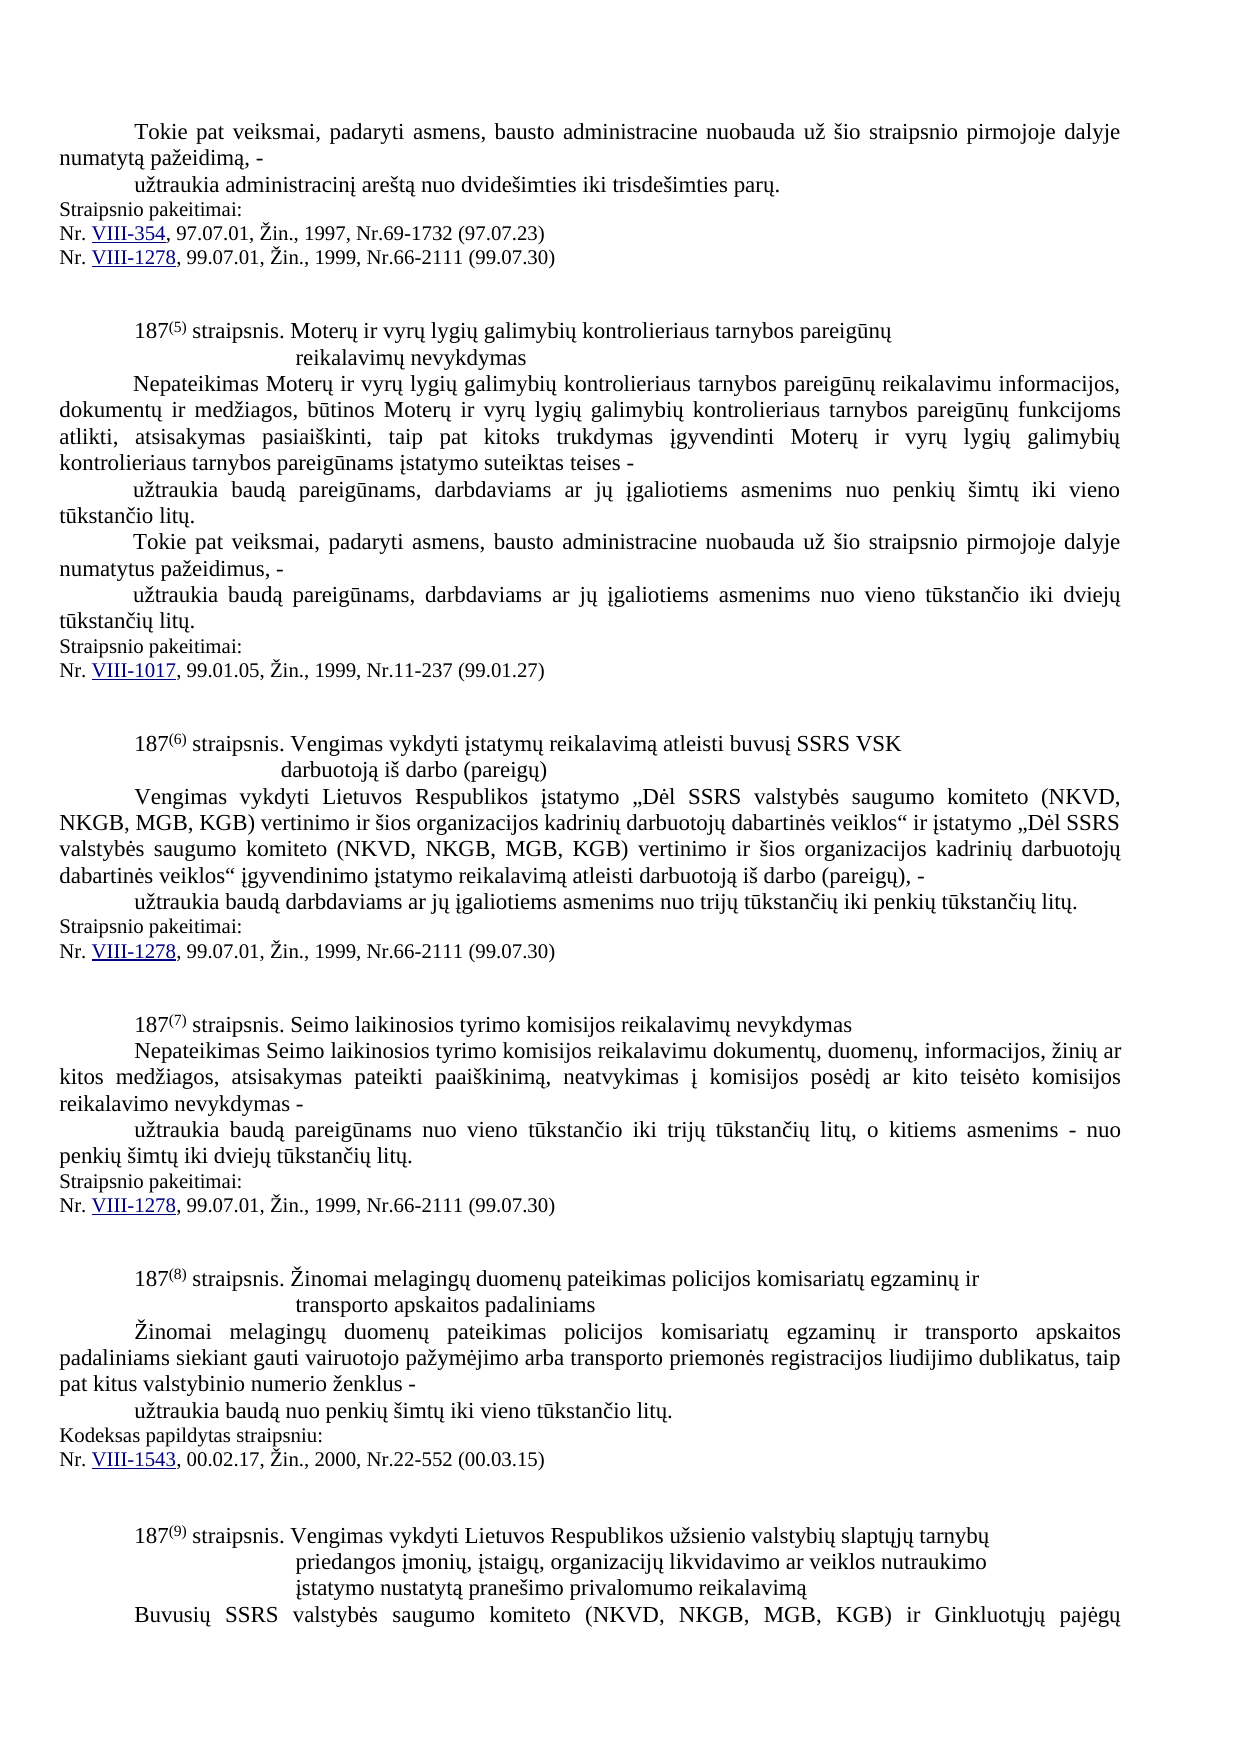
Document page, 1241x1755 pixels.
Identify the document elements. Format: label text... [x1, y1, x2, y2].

text transporto apskaitos padaliniams [295, 1291, 1122, 1318]
text Straipsnio pakeitimai: [59, 634, 1122, 658]
text Vengimas vykdyti Lietuvos Respublikos įstatymo „Dėl SSRS valstybės saugumo komiteto (NKVD, NKGB, MGB, KGB) vertinimo ir šios organizacijos kadrinių darbuotojų dabartinės veiklos“ ir įstatymo „Dėl SSRS valstybės saugumo komiteto (NKVD, NKGB, MGB, KGB) vertinimo ir šios organizacijos kadrinių darbuotojų dabartinės veiklos“ įgyvendinimo įstatymo reikalavimą atleisti darbuotoją iš darbo (pareigų), - [59, 783, 1122, 888]
text Tokie pat veiksmai, padaryti asmens, bausto administracine nuobauda už šio straipsnio pirmojoje dalyje numatytus pažeidimus, - [59, 528, 1122, 581]
text Nepateikimas Seimo laikinosios tyrimo komisijos reikalavimu dokumentų, duomenų, informacijos, žinių ar kitos medžiagos, atsisakymas pateikti paaiškinimą, neatvykimas į komisijos posėdį ar kito teisėto komisijos reikalavimo nevykdymas - [59, 1037, 1122, 1116]
text užtraukia baudą nuo penkių šimtų iki vieno tūkstančio litų. [59, 1397, 1122, 1423]
text 187(7) straipsnis. Seimo laikinosios tyrimo komisijos reikalavimų nevykdymas [59, 1011, 1122, 1037]
text priedangos įmonių, įstaigų, organizacijų likvidavimo ar veiklos nutraukimo [295, 1548, 1122, 1574]
text Nr. VIII-354, 97.07.01, Žin., 1997, Nr.69-1732 (97.07.23) [59, 221, 1122, 245]
text Nr. VIII-1017, 99.01.05, Žin., 1999, Nr.11-237 (99.01.27) [59, 658, 1122, 682]
text Straipsnio pakeitimai: [59, 197, 1122, 221]
text įstatymo nustatytą pranešimo privalomumo reikalavimą [295, 1574, 1122, 1601]
text Nr. VIII-1543, 00.02.17, Žin., 2000, Nr.22-552 (00.03.15) [59, 1447, 1122, 1471]
text užtraukia administracinį areštą nuo dvidešimties iki trisdešimties parų. [59, 171, 1122, 197]
text darbuotoją iš darbo (pareigų) [281, 756, 1122, 783]
text Nepateikimas Moterų ir vyrų lygių galimybių kontrolieriaus tarnybos pareigūnų reikalavimu informacijos, dokumentų ir medžiagos, būtinos Moterų ir vyrų lygių galimybių kontrolieriaus tarnybos pareigūnų funkcijoms atlikti, atsisakymas pasiaiškinti, taip pat kitoks trukdymas įgyvendinti Moterų ir vyrų lygių galimybių kontrolieriaus tarnybos pareigūnams įstatymo suteiktas teises - [59, 370, 1122, 476]
text Nr. VIII-1278, 99.07.01, Žin., 1999, Nr.66-2111 (99.07.30) [59, 938, 1122, 963]
text užtraukia baudą pareigūnams, darbdaviams ar jų įgaliotiems asmenims nuo penkių šimtų iki vieno tūkstančio litų. [59, 476, 1122, 528]
text Nr. VIII-1278, 99.07.01, Žin., 1999, Nr.66-2111 (99.07.30) [59, 245, 1122, 269]
text Straipsnio pakeitimai: [59, 914, 1122, 938]
text užtraukia baudą pareigūnams, darbdaviams ar jų įgaliotiems asmenims nuo vieno tūkstančio iki dviejų tūkstančių litų. [59, 581, 1122, 634]
text užtraukia baudą darbdaviams ar jų įgaliotiems asmenims nuo trijų tūkstančių iki penkių tūkstančių litų. [59, 888, 1122, 914]
text 187(9) straipsnis. Vengimas vykdyti Lietuvos Respublikos užsienio valstybių slaptųjų tarnybų [134, 1522, 1122, 1548]
text Tokie pat veiksmai, padaryti asmens, bausto administracine nuobauda už šio straipsnio pirmojoje dalyje numatytą pažeidimą, - [59, 118, 1122, 171]
text Nr. VIII-1278, 99.07.01, Žin., 1999, Nr.66-2111 (99.07.30) [59, 1193, 1122, 1217]
text Straipsnio pakeitimai: [59, 1169, 1122, 1193]
text 187(6) straipsnis. Vengimas vykdyti įstatymų reikalavimą atleisti buvusį SSRS VSK [134, 730, 1122, 756]
text reikalavimų nevykdymas [295, 344, 1122, 370]
text Kodeksas papildytas straipsniu: [59, 1423, 1122, 1447]
text Žinomai melagingų duomenų pateikimas policijos komisariatų egzaminų ir transporto apskaitos padaliniams siekiant gauti vairuotojo pažymėjimo arba transporto priemonės registracijos liudijimo dublikatus, taip pat kitus valstybinio numerio ženklus - [59, 1318, 1122, 1397]
text Buvusių SSRS valstybės saugumo komiteto (NKVD, NKGB, MGB, KGB) ir Ginkluotųjų pajėgų [59, 1601, 1122, 1627]
text 187(8) straipsnis. Žinomai melagingų duomenų pateikimas policijos komisariatų egzaminų ir [134, 1265, 1122, 1291]
text užtraukia baudą pareigūnams nuo vieno tūkstančio iki trijų tūkstančių litų, o kitiems asmenims - nuo penkių šimtų iki dviejų tūkstančių litų. [59, 1116, 1122, 1169]
text 187(5) straipsnis. Moterų ir vyrų lygių galimybių kontrolieriaus tarnybos pareigūnų [134, 317, 1122, 344]
